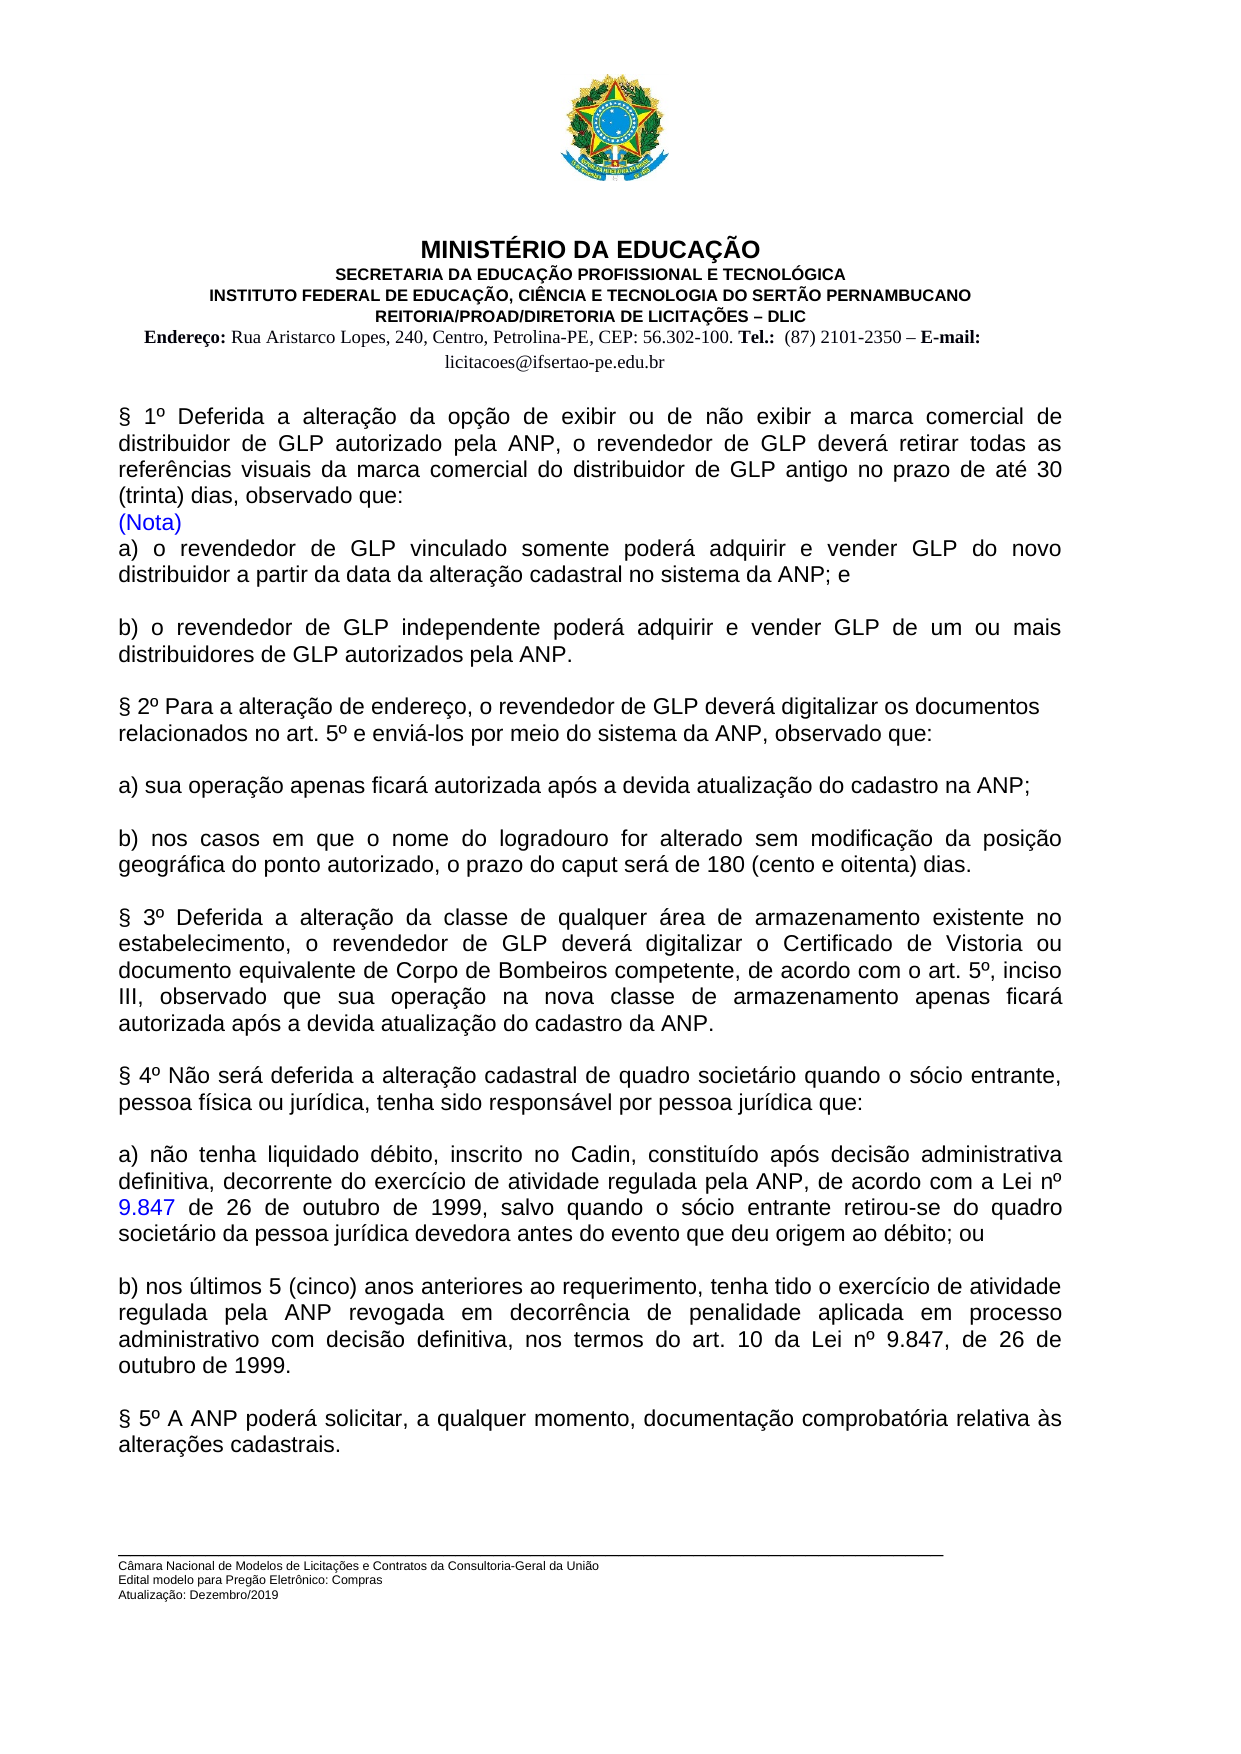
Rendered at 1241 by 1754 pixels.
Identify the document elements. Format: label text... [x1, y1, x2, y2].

text § 5º A ANP poderá solicitar, a qualquer momento, documentação comprobatória relativa às alterações cadastrais. [118, 1405, 1063, 1457]
text § 2º Para a alteração de endereço, o revendedor de GLP deverá digitalizar os documentos [118, 693, 1063, 719]
text § 1º Deferida a alteração da opção de exibir ou de não exibir a marca comercial de distribuidor de GLP autorizado pela ANP, o revendedor de GLP deverá retirar todas as referências visuais da marca comercial do distribuidor de GLP antigo no prazo de até 30 (trinta) dias, observado que: [118, 403, 1063, 509]
text relacionados no art. 5º e enviá-los por meio do sistema da ANP, observado que: [118, 719, 1063, 746]
text b) nos últimos 5 (cinco) anos anteriores ao requerimento, tenha tido o exercício de atividade regulada pela ANP revogada em decorrência de penalidade aplicada em processo administrativo com decisão definitiva, nos termos do art. 10 da Lei nº 9.847, de 26 de outubro de 1999. [118, 1273, 1063, 1378]
text a) não tenha liquidado débito, inscrito no Cadin, constituído após decisão administrativa definitiva, decorrente do exercício de atividade regulada pela ANP, de acordo com a Lei nº 9.847 de 26 de outubro de 1999, salvo quando o sócio entrante retirou-se do quadro societário da pessoa jurídica devedora antes do evento que deu origem ao débito; ou [118, 1141, 1063, 1247]
text b) nos casos em que o nome do logradouro for alterado sem modificação da posição geográfica do ponto autorizado, o prazo do caput será de 180 (cento e oitenta) dias. [118, 825, 1063, 878]
text a) o revendedor de GLP vinculado somente poderá adquirir e vender GLP do novo distribuidor a partir da data da alteração cadastral no sistema da ANP; e [118, 535, 1063, 588]
text a) sua operação apenas ficará autorizada após a devida atualização do cadastro na ANP; [118, 772, 1063, 799]
text § 3º Deferida a alteração da classe de qualquer área de armazenamento existente no estabelecimento, o revendedor de GLP deverá digitalizar o Certificado de Vistoria ou documento equivalente de Corpo de Bombeiros competente, de acordo com o art. 5º, inciso III, observado que sua operação na nova classe de armazenamento apenas ficará autorizada após a devida atualização do cadastro da ANP. [118, 904, 1063, 1036]
text (Nota) [118, 509, 1063, 535]
text b) o revendedor de GLP independente poderá adquirir e vender GLP de um ou mais distribuidores de GLP autorizados pela ANP. [118, 614, 1063, 667]
picture [560, 74, 669, 181]
text § 4º Não será deferida a alteração cadastral de quadro societário quando o sócio entrante, pessoa física ou jurídica, tenha sido responsável por pessoa jurídica que: [118, 1062, 1063, 1115]
